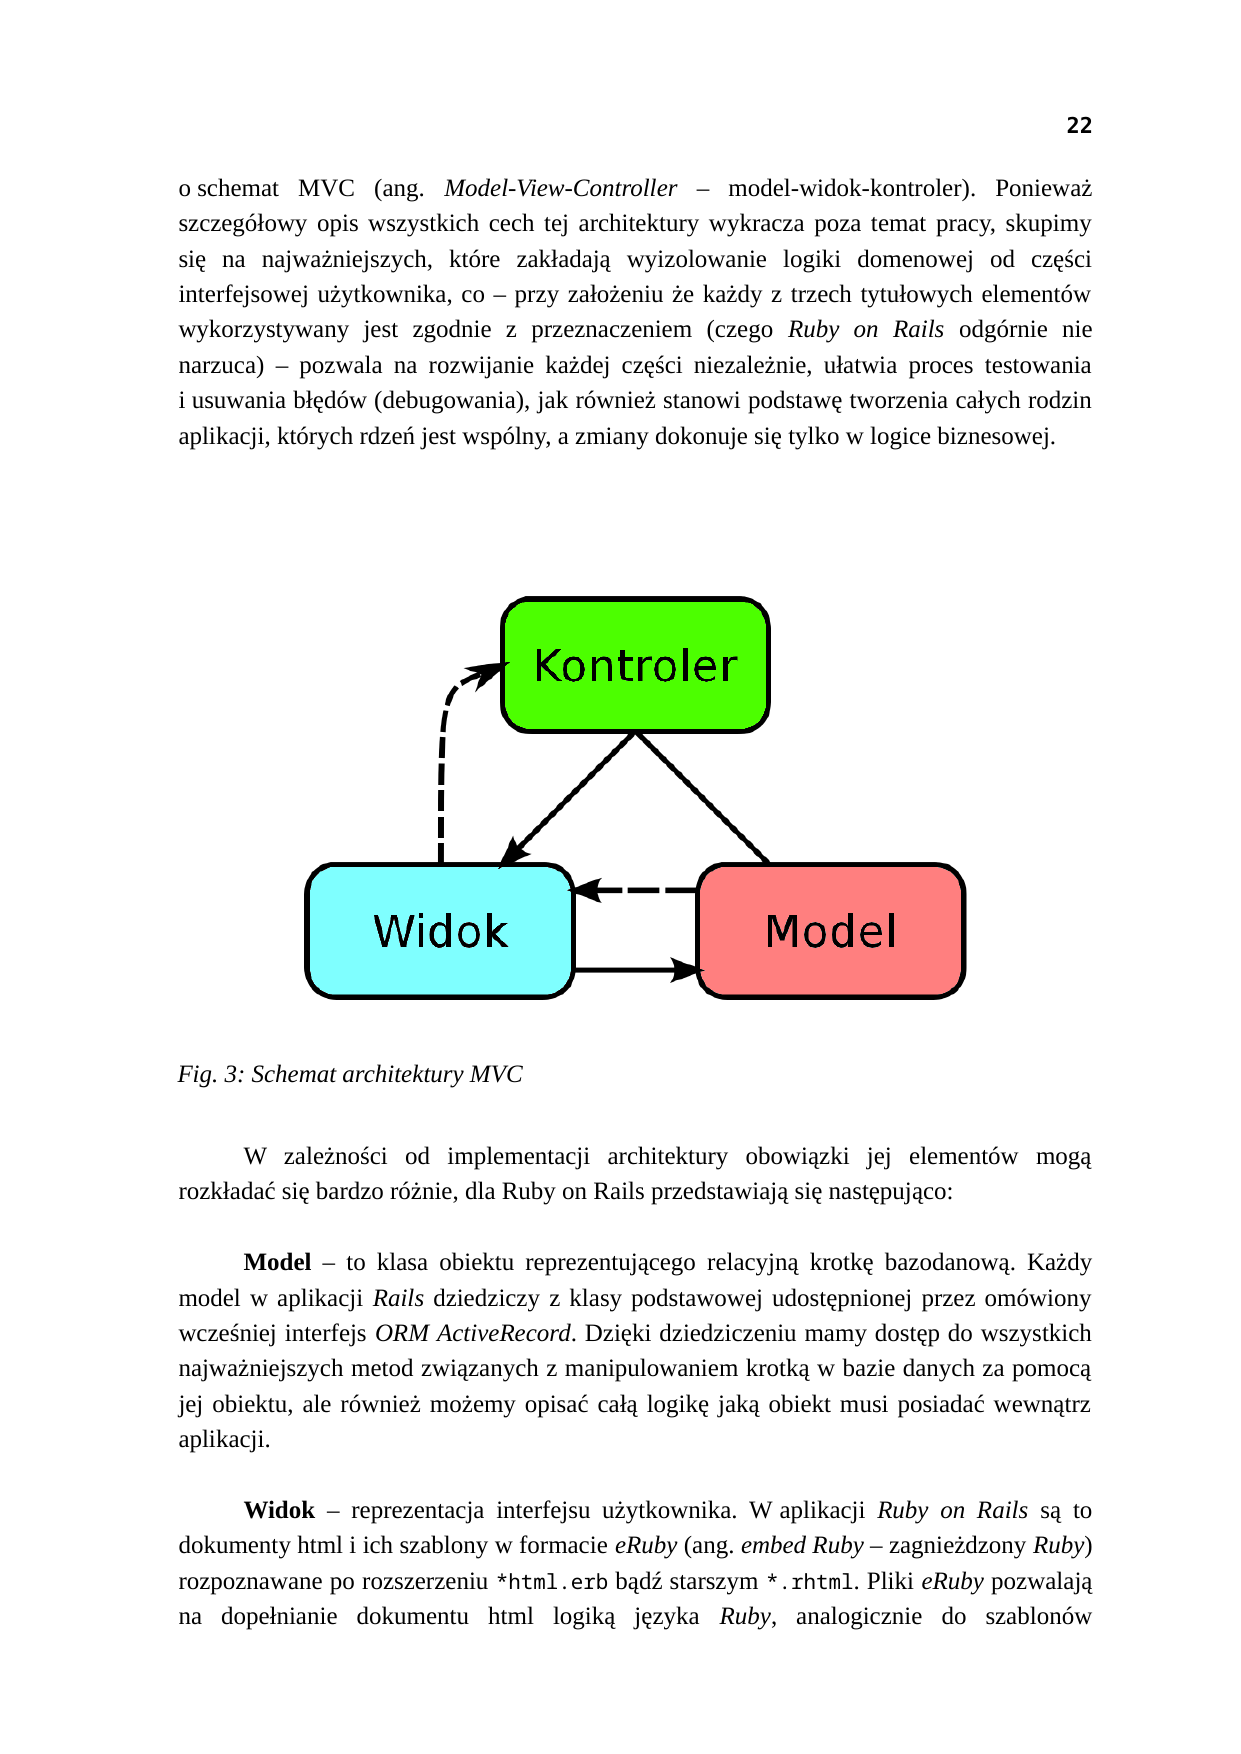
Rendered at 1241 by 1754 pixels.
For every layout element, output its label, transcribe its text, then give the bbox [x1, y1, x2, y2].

table_header [177, 504, 1093, 1047]
text Widok – reprezentacja interfejsu użytkownika. W aplikacji Ruby on Rails są to dokumenty html i ich szablony w formacie eRuby (ang. embed Ruby – zagnieżdzony Ruby) rozpoznawane po rozszerzeniu *html.erb bądź starszym *.rhtml. Pliki eRuby pozwalają na dopełnianie dokumentu html logiką języka Ruby, analogicznie do szablonów [178, 1490, 1093, 1632]
text Model – to klasa obiektu reprezentującego relacyjną krotkę bazodanową. Każdy model w aplikacji Rails dziedziczy z klasy podstawowej udostępnionej przez omówiony wcześniej interfejs ORM ActiveRecord. Dzięki dziedziczeniu mamy dostęp do wszystkich najważniejszych metod związanych z manipulowaniem krotką w bazie danych za pomocą jej obiektu, ale również możemy opisać całą logikę jaką obiekt musi posiadać wewnątrz aplikacji. [178, 1242, 1093, 1455]
picture [280, 510, 990, 1041]
text W zależności od implementacji architektury obowiązki jej elementów mogą rozkładać się bardzo różnie, dla Ruby on Rails przedstawiają się następująco: [178, 1136, 1093, 1207]
text Fig. 3: Schemat architektury MVC [177, 1059, 1093, 1088]
list o schemat MVC (ang. Model-View-Controller – model-widok-kontroler). Ponieważ szczegółowy opis wszystkich cech tej architektury wykracza poza temat pracy, skupimy się na najważniejszych, które zakładają wyizolowanie logiki domenowej od części interfejsowej użytkownika, co – przy założeniu że każdy z trzech tytułowych elementów wykorzystywany jest zgodnie z przeznaczeniem (czego Ruby on Rails odgórnie nie narzuca) – pozwala na rozwijanie każdej części niezależnie, ułatwia proces testowania i usuwania błędów (debugowania), jak również stanowi podstawę tworzenia całych rodzin aplikacji, których rdzeń jest wspólny, a zmiany dokonuje się tylko w logice biznesowej. [178, 168, 1093, 451]
